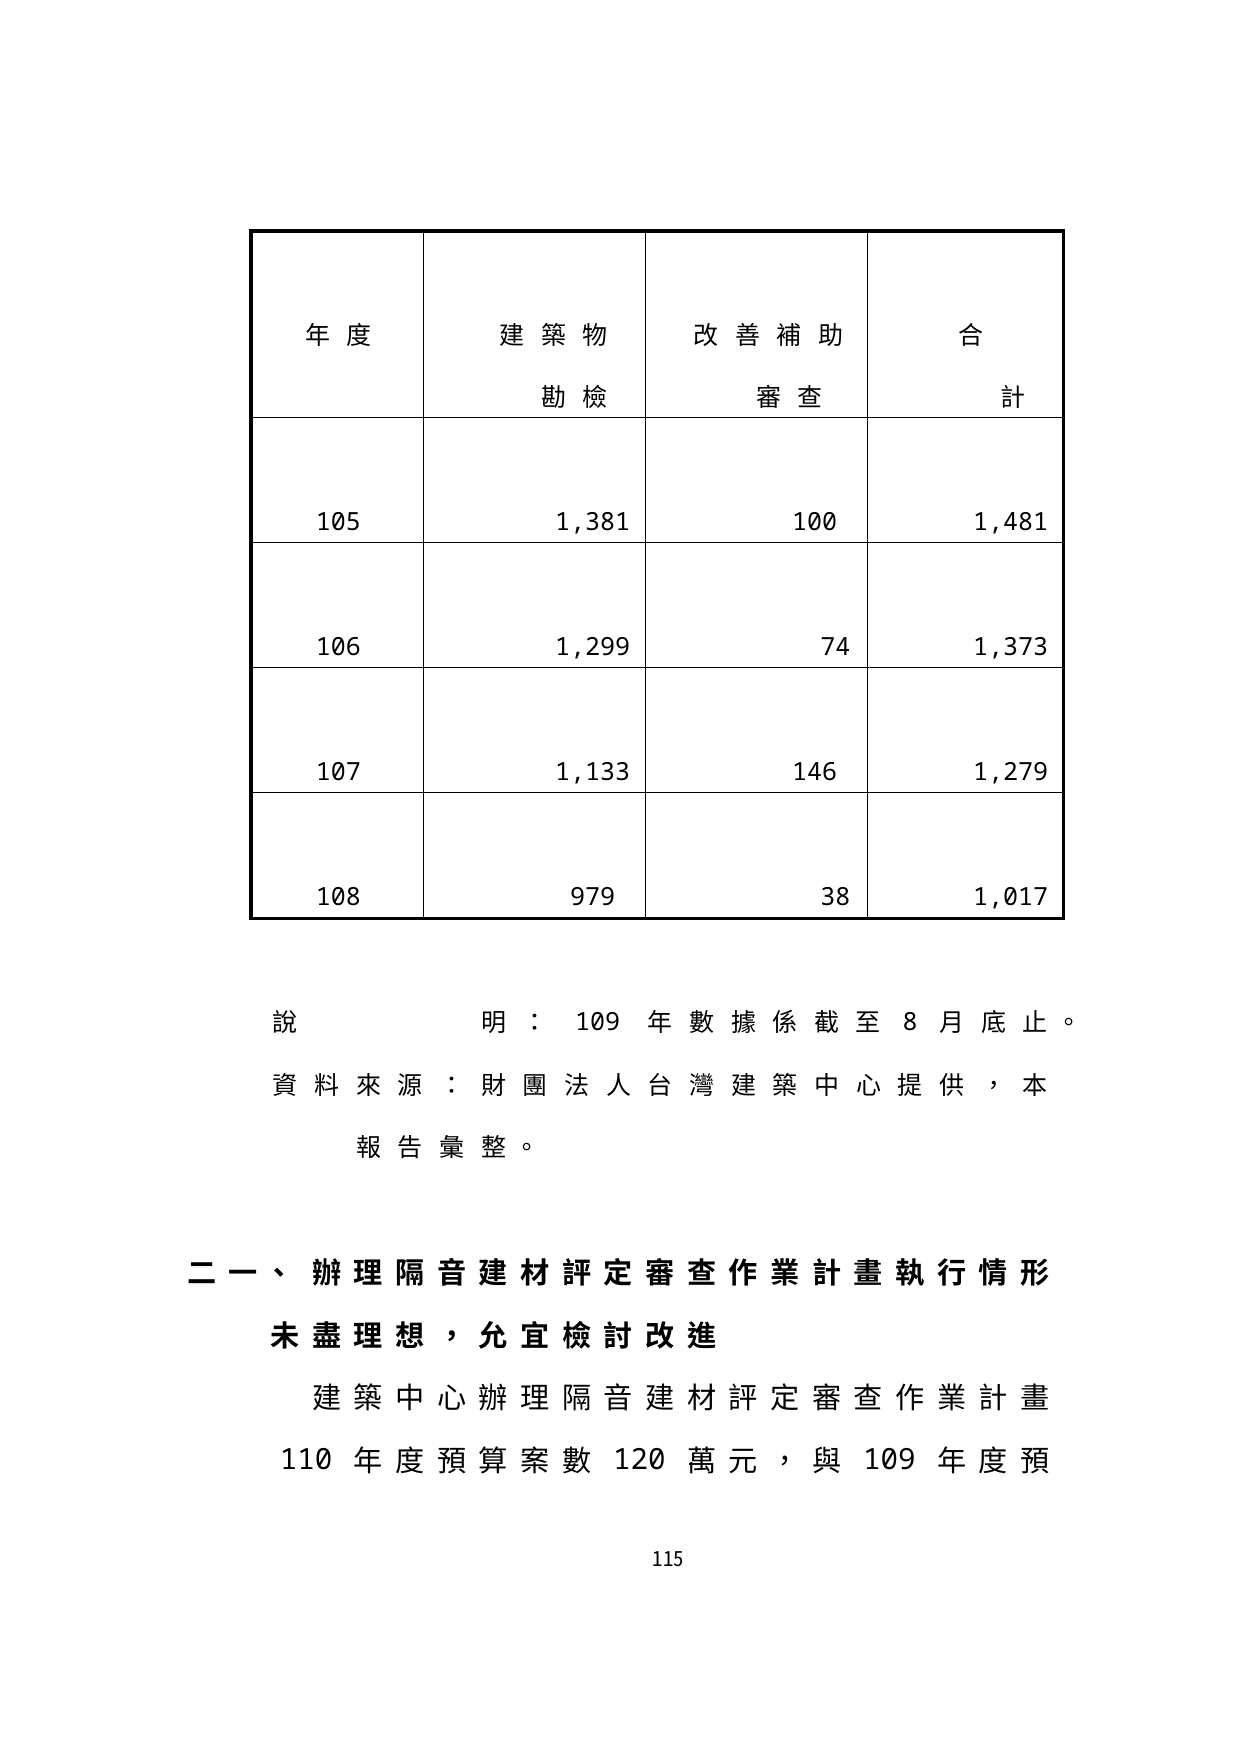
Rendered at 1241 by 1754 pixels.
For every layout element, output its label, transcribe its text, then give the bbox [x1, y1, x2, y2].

table_cell 105 [253, 418, 423, 542]
table_cell 74 [646, 543, 867, 667]
text 說 明：109年數據係截至8月底止。 [233, 979, 1056, 1042]
text 資料來源：財團法人台灣建築中心提供，本報告彙整。 [233, 1042, 1056, 1167]
table_cell 106 [253, 543, 423, 667]
table_cell 107 [253, 668, 423, 792]
text 建築中心辦理隔音建材評定審查作業計畫110年度預算案數120萬元，與109年度預 [240, 1354, 1056, 1479]
table_cell 1,017 [868, 793, 1062, 917]
table_header 年度 [253, 233, 423, 417]
table_cell 1,279 [868, 668, 1062, 792]
table_cell 979 [424, 793, 645, 917]
table_header 建築物勘檢 [424, 233, 645, 417]
table_cell 38 [646, 793, 867, 917]
table_cell 1,373 [868, 543, 1062, 667]
table_header 合 計 [868, 233, 1062, 417]
text 二一、辦理隔音建材評定審查作業計畫執行情形未盡理想，允宜檢討改進 [181, 1229, 1056, 1354]
table_cell 146 [646, 668, 867, 792]
table_cell 108 [253, 793, 423, 917]
table_cell 1,481 [868, 418, 1062, 542]
table_cell 1,299 [424, 543, 645, 667]
table_header 改善補助審查 [646, 233, 867, 417]
table_cell 100 [646, 418, 867, 542]
table_cell 1,381 [424, 418, 645, 542]
table_cell 1,133 [424, 668, 645, 792]
